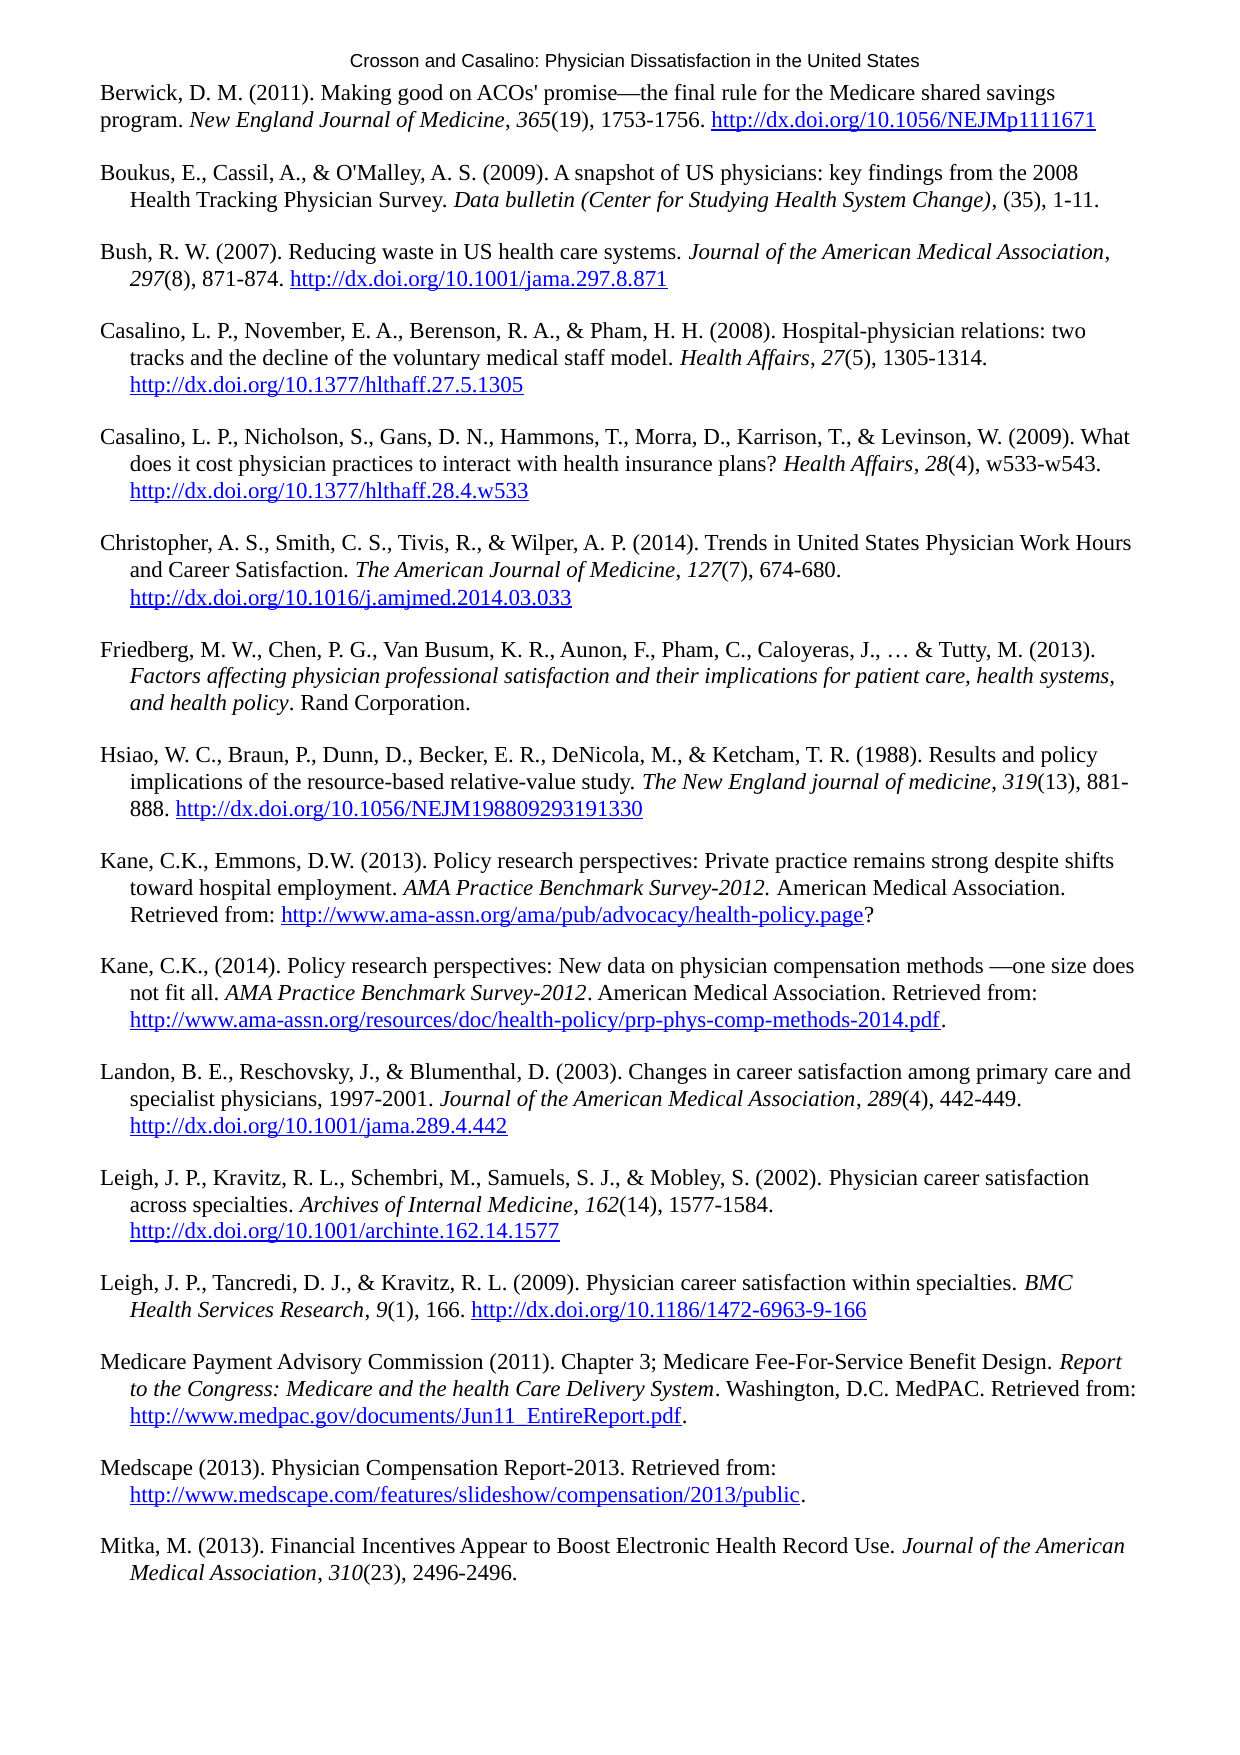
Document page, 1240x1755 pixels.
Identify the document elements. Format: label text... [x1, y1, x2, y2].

text Casalino, L. P., November, E. A., Berenson, R. A., & Pham, H. H. (2008). Hospital-physician relations: two tracks and the decline of the voluntary medical staff model. Health Affairs, 27(5), 1305-1314. http://dx.doi.org/10.1377/hlthaff.27.5.1305 [100, 317, 1139, 397]
text Kane, C.K., Emmons, D.W. (2013). Policy research perspectives: Private practice remains strong despite shifts toward hospital employment. AMA Practice Benchmark Survey-2012. American Medical Association. Retrieved from: http://www.ama-assn.org/ama/pub/advocacy/health-policy.page? [100, 847, 1139, 927]
text Leigh, J. P., Kravitz, R. L., Schembri, M., Samuels, S. J., & Mobley, S. (2002). Physician career satisfaction across specialties. Archives of Internal Medicine, 162(14), 1577-1584. http://dx.doi.org/10.1001/archinte.162.14.1577 [100, 1164, 1139, 1244]
text Leigh, J. P., Tancredi, D. J., & Kravitz, R. L. (2009). Physician career satisfaction within specialties. BMC Health Services Research, 9(1), 166. http://dx.doi.org/10.1186/1472-6963-9-166 [100, 1269, 1139, 1323]
text Boukus, E., Cassil, A., & O'Malley, A. S. (2009). A snapshot of US physicians: key findings from the 2008 Health Tracking Physician Survey. Data bulletin (Center for Studying Health System Change), (35), 1-11. [100, 159, 1139, 212]
text Christopher, A. S., Smith, C. S., Tivis, R., & Wilper, A. P. (2014). Trends in United States Physician Work Hours and Career Satisfaction. The American Journal of Medicine, 127(7), 674-680. http://dx.doi.org/10.1016/j.amjmed.2014.03.033 [100, 529, 1139, 610]
text Friedberg, M. W., Chen, P. G., Van Busum, K. R., Aunon, F., Pham, C., Caloyeras, J., … & Tutty, M. (2013). Factors affecting physician professional satisfaction and their implications for patient care, health systems, and health policy. Rand Corporation. [100, 636, 1139, 716]
text Mitka, M. (2013). Financial Incentives Appear to Boost Electronic Health Record Use. Journal of the American Medical Association, 310(23), 2496-2496. [100, 1533, 1139, 1586]
text Medscape (2013). Physician Compensation Report-2013. Retrieved from: http://www.medscape.com/features/slideshow/compensation/2013/public. [100, 1454, 1139, 1507]
text Medicare Payment Advisory Commission (2011). Chapter 3; Medicare Fee-For-Service Benefit Design. Report to the Congress: Medicare and the health Care Delivery System. Washington, D.C. MedPAC. Retrieved from: http://www.medpac.gov/documents/Jun11_EntireReport.pdf. [100, 1348, 1139, 1428]
text Landon, B. E., Reschovsky, J., & Blumenthal, D. (2003). Changes in career satisfaction among primary care and specialist physicians, 1997-2001. Journal of the American Medical Association, 289(4), 442-449. http://dx.doi.org/10.1001/jama.289.4.442 [100, 1058, 1139, 1138]
text Kane, C.K., (2014). Policy research perspectives: New data on physician compensation methods —one size does not fit all. AMA Practice Benchmark Survey-2012. American Medical Association. Retrieved from: http://www.ama-assn.org/resources/doc/health-policy/prp-phys-comp-methods-2014.pdf. [100, 953, 1139, 1033]
text Berwick, D. M. (2011). Making good on ACOs' promise—the final rule for the Medicare shared savings program. New England Journal of Medicine, 365(19), 1753-1756. http://dx.doi.org/10.1056/NEJMp1111671 [100, 79, 1139, 133]
text Bush, R. W. (2007). Reducing waste in US health care systems. Journal of the American Medical Association, 297(8), 871-874. http://dx.doi.org/10.1001/jama.297.8.871 [100, 238, 1139, 291]
text Casalino, L. P., Nicholson, S., Gans, D. N., Hammons, T., Morra, D., Karrison, T., & Levinson, W. (2009). What does it cost physician practices to interact with health insurance plans? Health Affairs, 28(4), w533-w543. http://dx.doi.org/10.1377/hlthaff.28.4.w533 [100, 423, 1139, 504]
text Hsiao, W. C., Braun, P., Dunn, D., Becker, E. R., DeNicola, M., & Ketcham, T. R. (1988). Results and policy implications of the resource-based relative-value study. The New England journal of medicine, 319(13), 881-888. http://dx.doi.org/10.1056/NEJM198809293191330 [100, 741, 1139, 821]
